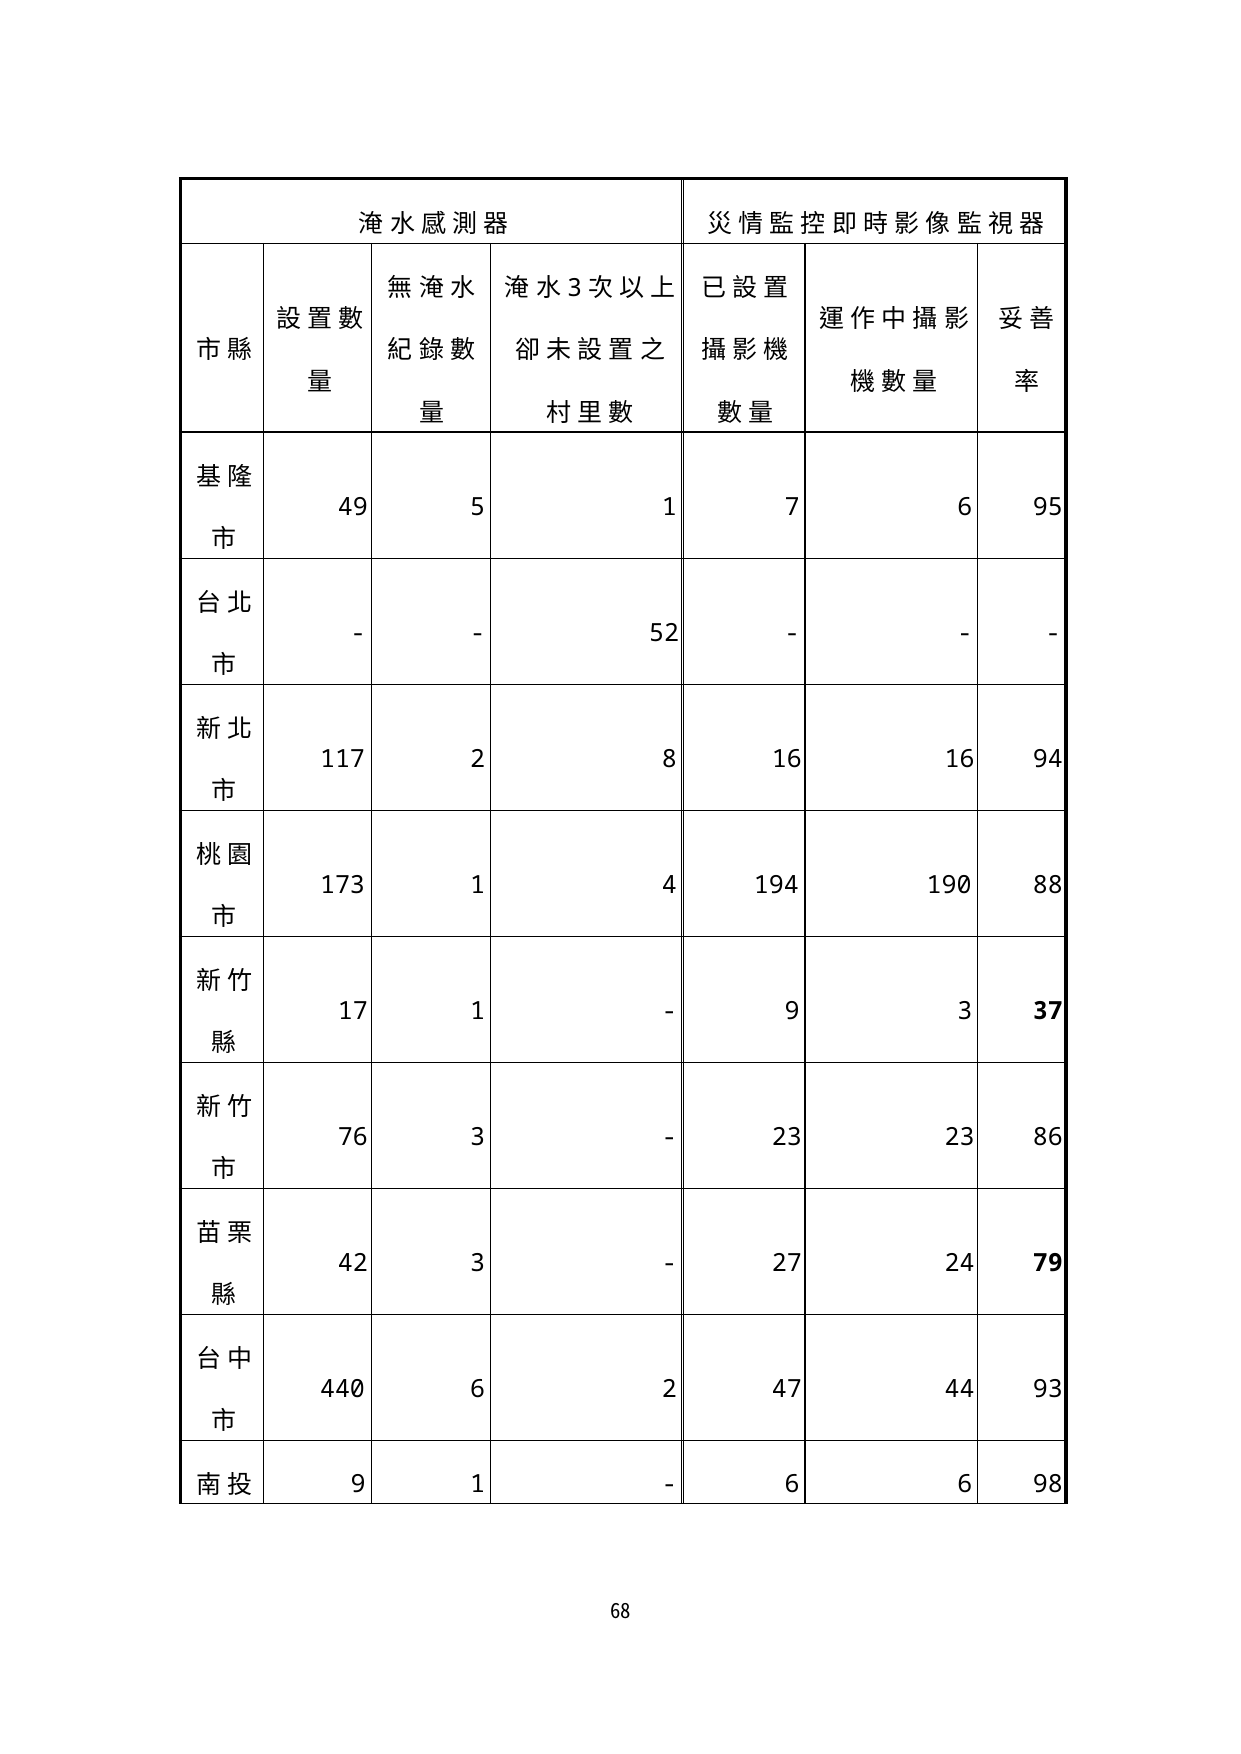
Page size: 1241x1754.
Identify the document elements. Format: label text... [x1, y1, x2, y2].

table_cell 76 [264, 1063, 371, 1188]
table_cell 94 [978, 685, 1064, 809]
table_cell 8 [491, 685, 681, 809]
table_cell 台中市 [182, 1315, 263, 1440]
table_cell 3 [372, 1189, 490, 1314]
table_cell - [978, 559, 1064, 683]
table_cell 17 [264, 937, 371, 1062]
table_cell 6 [806, 433, 977, 557]
table_cell 4 [491, 811, 681, 936]
table_header 災情監控即時影像監視器 [684, 180, 1064, 243]
table_cell 27 [684, 1189, 804, 1314]
table_cell - [372, 559, 490, 683]
table_cell 117 [264, 685, 371, 809]
table_cell 新北市 [182, 685, 263, 809]
table_cell 運作中攝影機數量 [806, 244, 977, 431]
table_cell 新竹市 [182, 1063, 263, 1188]
table_cell 190 [806, 811, 977, 936]
table_cell 6 [372, 1315, 490, 1440]
table_cell 南投 [182, 1441, 263, 1503]
table_cell 173 [264, 811, 371, 936]
table_cell 23 [684, 1063, 804, 1188]
table_cell - [491, 937, 681, 1062]
table_cell 淹水3次以上卻未設置之村里數 [491, 244, 681, 431]
table_cell 基隆市 [182, 433, 263, 557]
table_cell 52 [491, 559, 681, 683]
table_cell 16 [684, 685, 804, 809]
table_cell 37 [978, 937, 1064, 1062]
table_cell 2 [372, 685, 490, 809]
table_cell 23 [806, 1063, 977, 1188]
table_cell 98 [978, 1441, 1064, 1503]
table_cell 88 [978, 811, 1064, 936]
table_cell - [491, 1189, 681, 1314]
table_cell 2 [491, 1315, 681, 1440]
table_cell 47 [684, 1315, 804, 1440]
table_cell 440 [264, 1315, 371, 1440]
table_cell 6 [806, 1441, 977, 1503]
table_cell 妥善率 [978, 244, 1064, 431]
table_cell 6 [684, 1441, 804, 1503]
table_cell - [806, 559, 977, 683]
table_cell 42 [264, 1189, 371, 1314]
table_cell 5 [372, 433, 490, 557]
table_cell 3 [806, 937, 977, 1062]
table_cell 194 [684, 811, 804, 936]
table_cell - [264, 559, 371, 683]
table_cell 設置數量 [264, 244, 371, 431]
table_cell 1 [372, 937, 490, 1062]
table_cell 1 [491, 433, 681, 557]
table_cell 市縣 [182, 244, 263, 431]
table_cell 16 [806, 685, 977, 809]
table_cell 44 [806, 1315, 977, 1440]
table_cell 苗栗縣 [182, 1189, 263, 1314]
table_cell 桃園市 [182, 811, 263, 936]
table_cell 93 [978, 1315, 1064, 1440]
table_cell - [684, 559, 804, 683]
table_cell 3 [372, 1063, 490, 1188]
table_cell - [491, 1441, 681, 1503]
table_cell 已設置攝影機數量 [684, 244, 804, 431]
table_cell 95 [978, 433, 1064, 557]
table_cell 79 [978, 1189, 1064, 1314]
table_cell - [491, 1063, 681, 1188]
table_cell 1 [372, 811, 490, 936]
table_cell 1 [372, 1441, 490, 1503]
table_cell 7 [684, 433, 804, 557]
table_cell 無淹水紀錄數量 [372, 244, 490, 431]
table_cell 9 [264, 1441, 371, 1503]
table_cell 24 [806, 1189, 977, 1314]
table_cell 9 [684, 937, 804, 1062]
table_cell 86 [978, 1063, 1064, 1188]
table_cell 49 [264, 433, 371, 557]
table_cell 台北市 [182, 559, 263, 683]
table_header 淹水感測器 [182, 180, 681, 243]
table_cell 新竹縣 [182, 937, 263, 1062]
